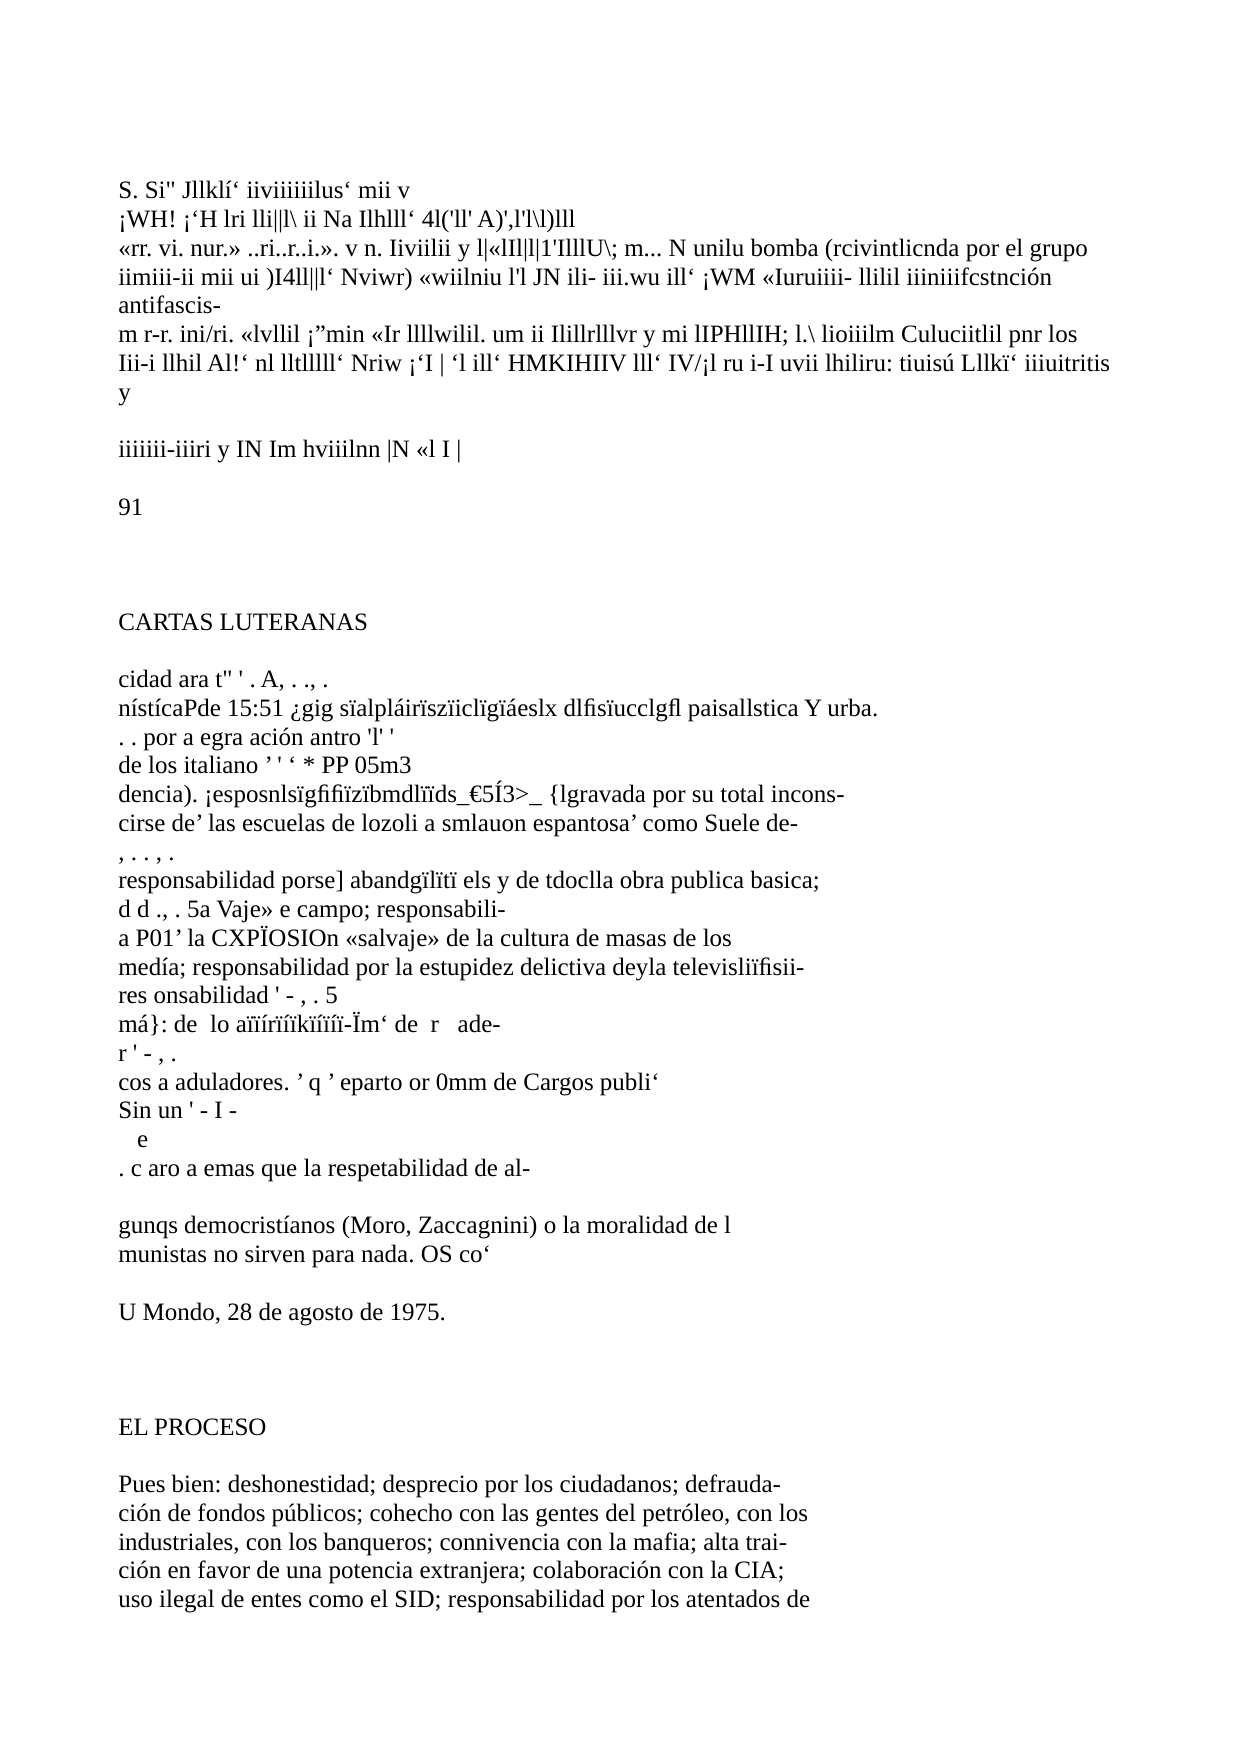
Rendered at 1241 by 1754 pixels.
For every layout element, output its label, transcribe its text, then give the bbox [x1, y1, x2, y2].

text r ' - , . [118, 1038, 1122, 1067]
text ción en favor de una potencia extranjera; colaboración con la CIA; [118, 1556, 1122, 1584]
text S. Si" Jllklí‘ iiviiiiiilus‘ mii v [118, 176, 1122, 204]
text EL PROCESO [118, 1412, 1122, 1441]
text ción de fondos públicos; cohecho con las gentes del petróleo, con los [118, 1498, 1122, 1527]
text responsabilidad porse] abandgïlïtï els y de tdoclla obra publica basica; [118, 866, 1122, 894]
text medía; responsabilidad por la estupidez delictiva deyla televisliïﬁsii- [118, 952, 1122, 981]
text , . . , . [118, 837, 1122, 866]
text a P01’ la CXPÏOSIOn «salvaje» de la cultura de masas de los [118, 923, 1122, 952]
text má}: de lo aïïírïíïkïíïíï-Ïm‘ de r ade- [118, 1009, 1122, 1038]
text munistas no sirven para nada. OS co‘ [118, 1239, 1122, 1268]
text industriales, con los banqueros; connivencia con la mafia; alta trai- [118, 1527, 1122, 1556]
text Pues bien: deshonestidad; desprecio por los ciudadanos; defrauda- [118, 1469, 1122, 1498]
text iiiiiii-iiiri y IN Im hviiilnn |N «l I | [118, 434, 1122, 463]
text cos a aduladores. ’ q ’ eparto or 0mm de Cargos publi‘ [118, 1067, 1122, 1096]
text de los italiano ’ ' ‘ * PP 05m3 [118, 751, 1122, 779]
text cidad ara t" ' . A, . ., . [118, 664, 1122, 693]
text res onsabilidad ' - , . 5 [118, 981, 1122, 1009]
text Iii-i llhil Al!‘ nl lltlllll‘ Nriw ¡‘I | ‘l ill‘ HMKIHIIV lll‘ IV/¡l ru i-I uvii lhiliru: tiuisú Lllkï‘ iiiuitritis y [118, 348, 1122, 406]
text m r-r. ini/ri. «lvllil ¡”min «Ir llllwilil. um ii Ilillrlllvr y mi lIPHllIH; l.\ lioiiilm Culuciitlil pnr los [118, 319, 1122, 348]
text «rr. vi. nur.» ..ri..r..i.». v n. Iiviilii y l|«lIl|l|1'IlllU\; m... N unilu bomba (rcivintlicnda por el grupo [118, 233, 1122, 262]
text cirse de’ las escuelas de lozoli a smlauon espantosa’ como Suele de- [118, 808, 1122, 837]
text gunqs democristíanos (Moro, Zaccagnini) o la moralidad de l [118, 1211, 1122, 1239]
text Sin un ' - I - [118, 1096, 1122, 1124]
text 91 [118, 492, 1122, 521]
text ¡WH! ¡‘H lri lli||l\ ii Na Ilhlll‘ 4l('ll' A)',l'l\l)lll [118, 204, 1122, 233]
text dencia). ¡esposnlsïgﬁﬁïzïbmdlïïds_€5Í3>_ {lgravada por su total incons- [118, 779, 1122, 808]
text CARTAS LUTERANAS [118, 607, 1122, 636]
text . c aro a emas que la respetabilidad de al- [118, 1153, 1122, 1182]
text d d ., . 5a Vaje» e campo; responsabili- [118, 894, 1122, 923]
text U Mondo, 28 de agosto de 1975. [118, 1297, 1122, 1326]
text e [118, 1124, 1122, 1153]
text . . por a egra ación antro 'l' ' [118, 722, 1122, 751]
text nístícaPde 15:51 ¿gig sïalpláirïszïiclïgïáeslx dlﬁsïucclgﬂ paisallstica Y urba. [118, 693, 1122, 722]
text uso ilegal de entes como el SID; responsabilidad por los atentados de [118, 1584, 1122, 1613]
text iimiii-ii mii ui )I4ll||l‘ Nviwr) «wiilniu l'l JN ili- iii.wu ill‘ ¡WM «Iuruiiii- llilil iiiniiifcstnción antifascis- [118, 262, 1122, 319]
